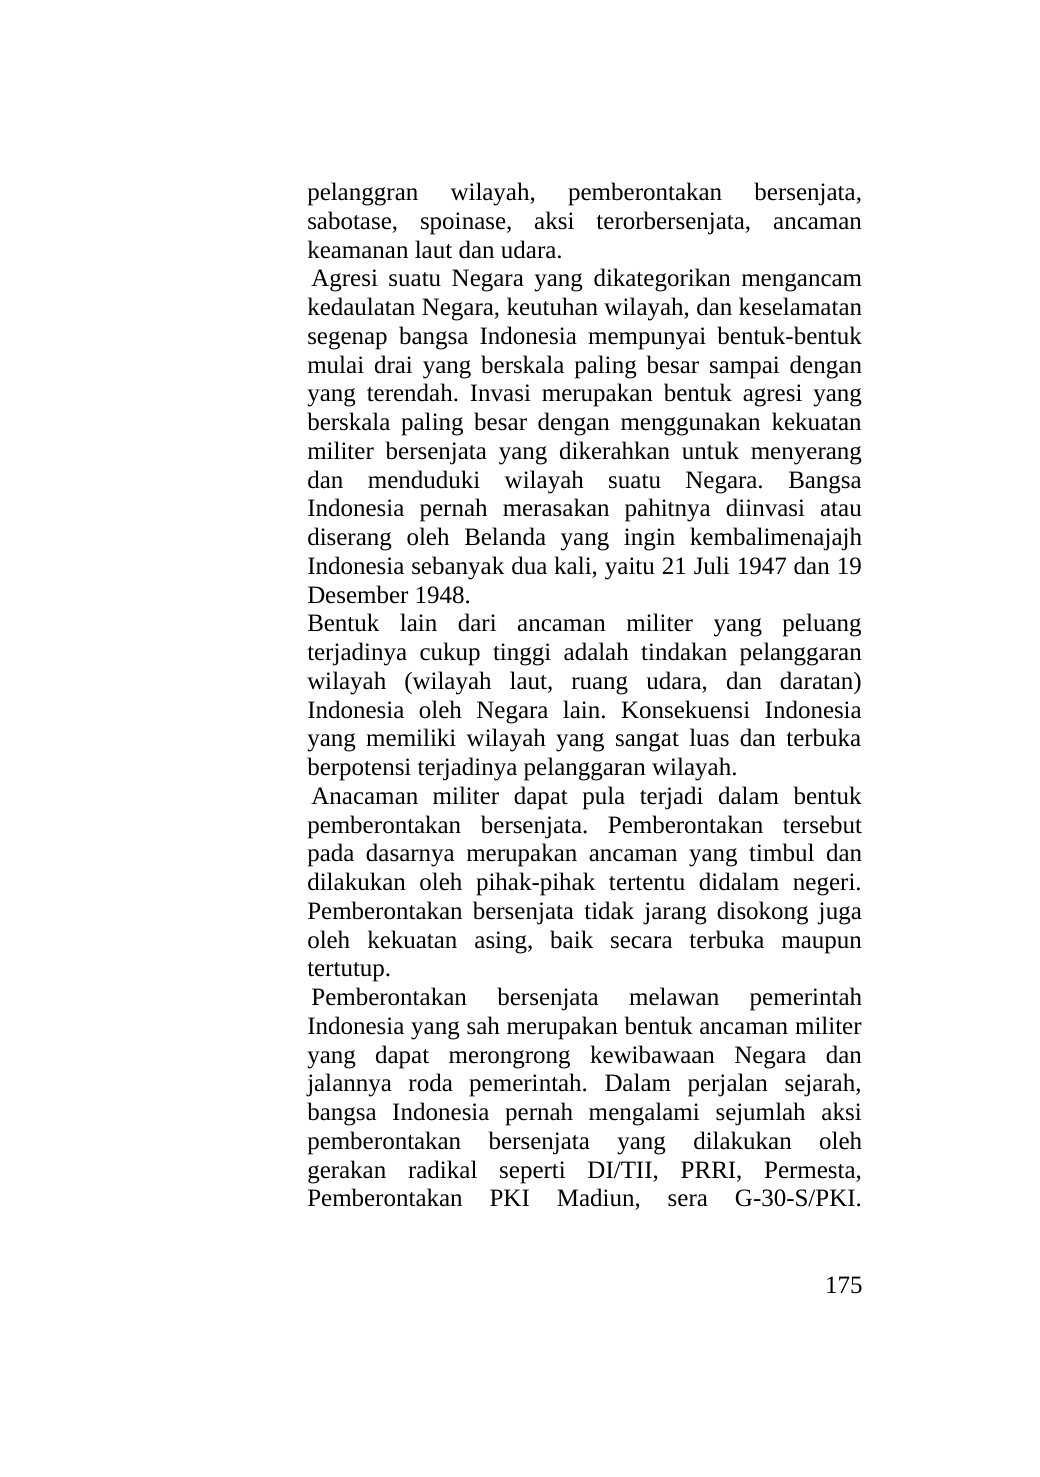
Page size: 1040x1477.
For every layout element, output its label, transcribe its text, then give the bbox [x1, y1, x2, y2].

text pelanggran wilayah, pemberontakan bersenjata, sabotase, spoinase, aksi terorbersenjata, ancaman keamanan laut dan udara. [307, 177, 862, 263]
text Pemberontakan bersenjata melawan pemerintah Indonesia yang sah merupakan bentuk ancaman militer yang dapat merongrong kewibawaan Negara dan jalannya roda pemerintah. Dalam perjalan sejarah, bangsa Indonesia pernah mengalami sejumlah aksi pemberontakan bersenjata yang dilakukan oleh gerakan radikal seperti DI/TII, PRRI, Permesta, Pemberontakan PKI Madiun, sera G-30-S/PKI. [307, 982, 862, 1212]
text Anacaman militer dapat pula terjadi dalam bentuk pemberontakan bersenjata. Pemberontakan tersebut pada dasarnya merupakan ancaman yang timbul dan dilakukan oleh pihak-pihak tertentu didalam negeri. Pemberontakan bersenjata tidak jarang disokong juga oleh kekuatan asing, baik secara terbuka maupun tertutup. [307, 781, 862, 982]
text Agresi suatu Negara yang dikategorikan mengancam kedaulatan Negara, keutuhan wilayah, dan keselamatan segenap bangsa Indonesia mempunyai bentuk-bentuk mulai drai yang berskala paling besar sampai dengan yang terendah. Invasi merupakan bentuk agresi yang berskala paling besar dengan menggunakan kekuatan militer bersenjata yang dikerahkan untuk menyerang dan menduduki wilayah suatu Negara. Bangsa Indonesia pernah merasakan pahitnya diinvasi atau diserang oleh Belanda yang ingin kembalimenajajh Indonesia sebanyak dua kali, yaitu 21 Juli 1947 dan 19 Desember 1948. [307, 263, 862, 608]
text Bentuk lain dari ancaman militer yang peluang terjadinya cukup tinggi adalah tindakan pelanggaran wilayah (wilayah laut, ruang udara, dan daratan) Indonesia oleh Negara lain. Konsekuensi Indonesia yang memiliki wilayah yang sangat luas dan terbuka berpotensi terjadinya pelanggaran wilayah. [307, 608, 862, 781]
